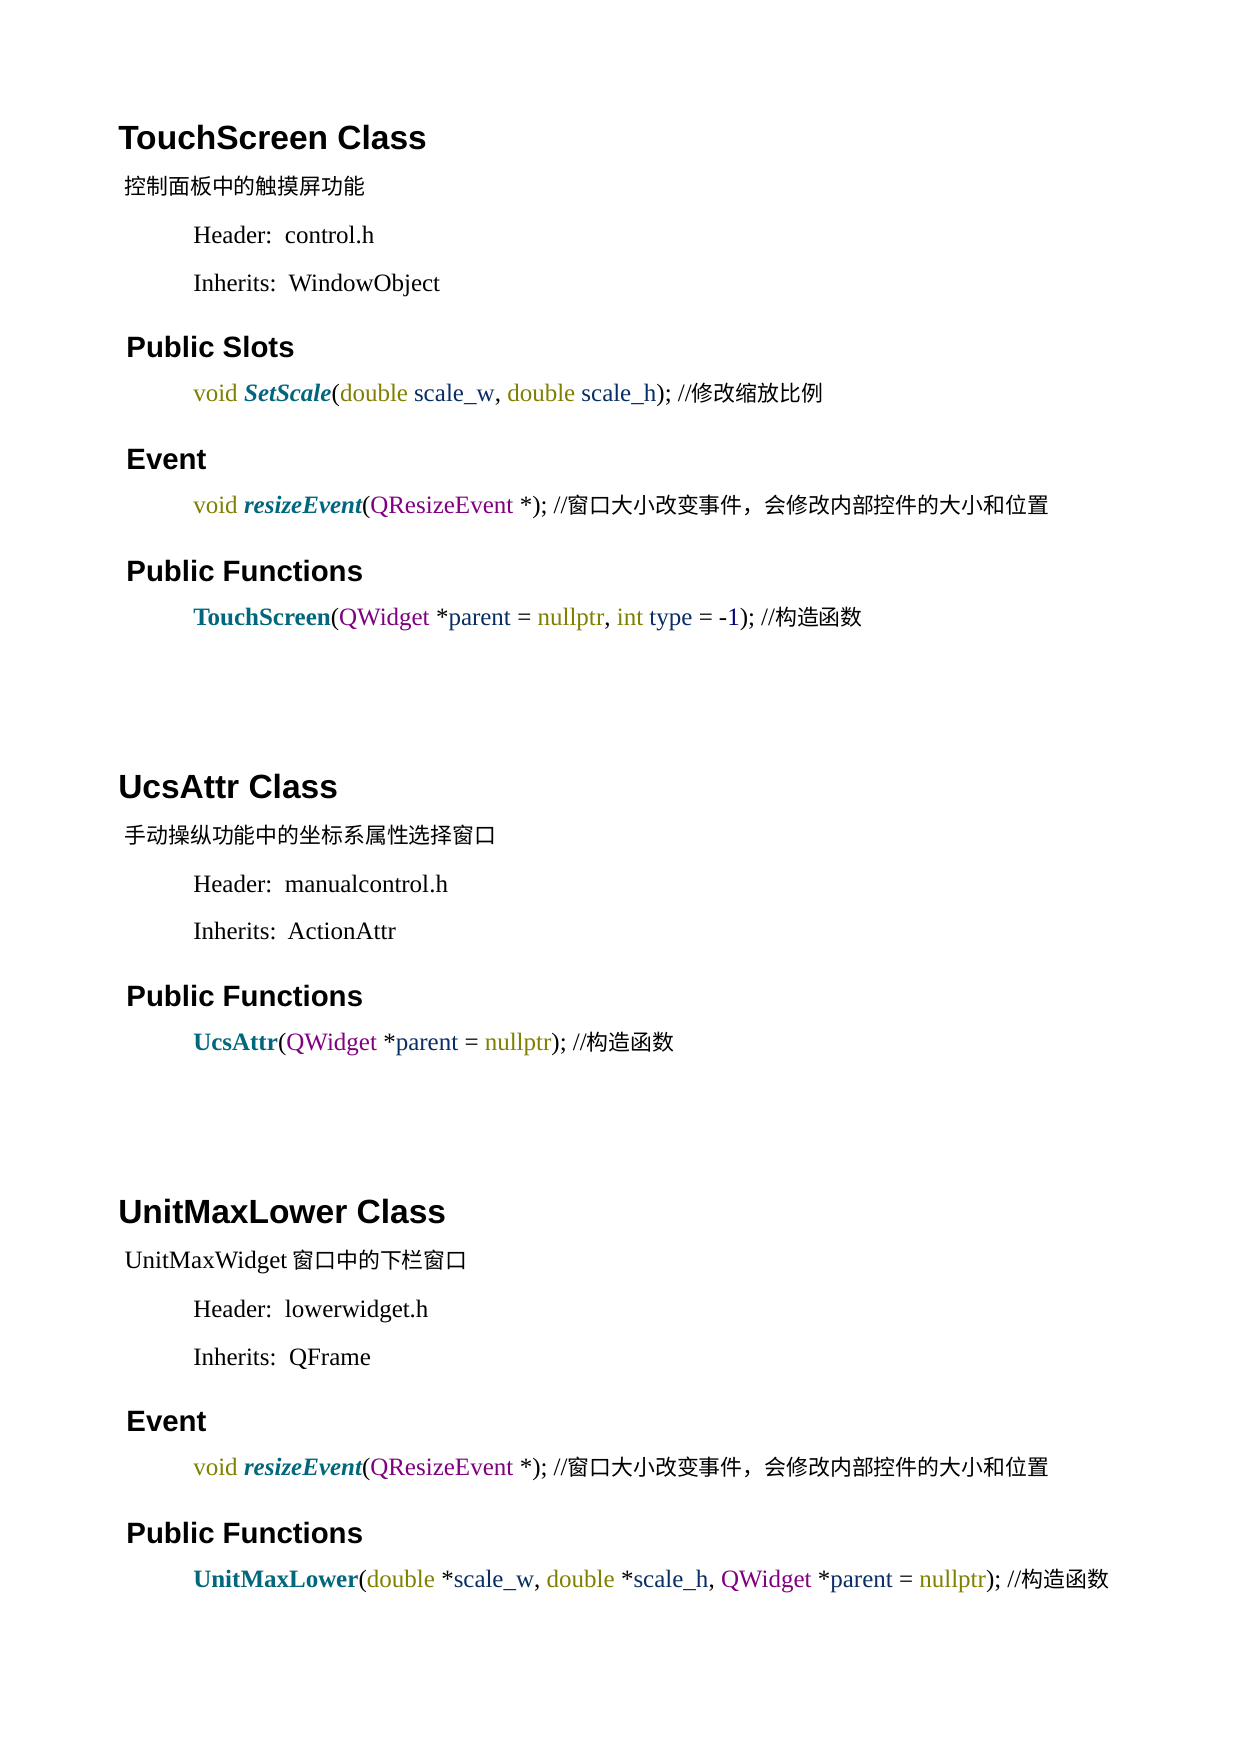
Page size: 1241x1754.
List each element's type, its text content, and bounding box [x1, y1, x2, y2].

text 控制面板中的触摸屏功能 [118, 169, 1122, 201]
text Inherits: QFrame [118, 1342, 1122, 1370]
text void resizeEvent(QResizeEvent *); //窗口大小改变事件，会修改内部控件的大小和位置 [118, 1450, 1122, 1482]
subtitle Public Functions [118, 979, 1122, 1012]
text UcsAttr(QWidget *parent = nullptr); //构造函数 [118, 1025, 1122, 1057]
text Header: lowerwidget.h [118, 1294, 1122, 1323]
text Header: control.h [118, 220, 1122, 249]
text UnitMaxWidget窗口中的下栏窗口 [118, 1243, 1122, 1275]
text UnitMaxLower(double *scale_w, double *scale_h, QWidget *parent = nullptr); //构造函数 [118, 1562, 1122, 1593]
subtitle Event [118, 442, 1122, 476]
subtitle UcsAttr Class [118, 767, 1122, 805]
text void resizeEvent(QResizeEvent *); //窗口大小改变事件，会修改内部控件的大小和位置 [118, 488, 1122, 520]
subtitle Event [118, 1404, 1122, 1437]
subtitle Public Slots [118, 330, 1122, 364]
subtitle TouchScreen Class [118, 118, 1122, 157]
subtitle Public Functions [118, 553, 1122, 587]
text TouchScreen(QWidget *parent = nullptr, int type = -1); //构造函数 [118, 600, 1122, 631]
text Header: manualcontrol.h [118, 869, 1122, 898]
text 手动操纵功能中的坐标系属性选择窗口 [118, 818, 1122, 849]
text Inherits: WindowObject [118, 268, 1122, 297]
subtitle Public Functions [118, 1516, 1122, 1549]
subtitle UnitMaxLower Class [118, 1192, 1122, 1231]
text Inherits: ActionAttr [118, 916, 1122, 945]
text void SetScale(double scale_w, double scale_h); //修改缩放比例 [118, 376, 1122, 408]
